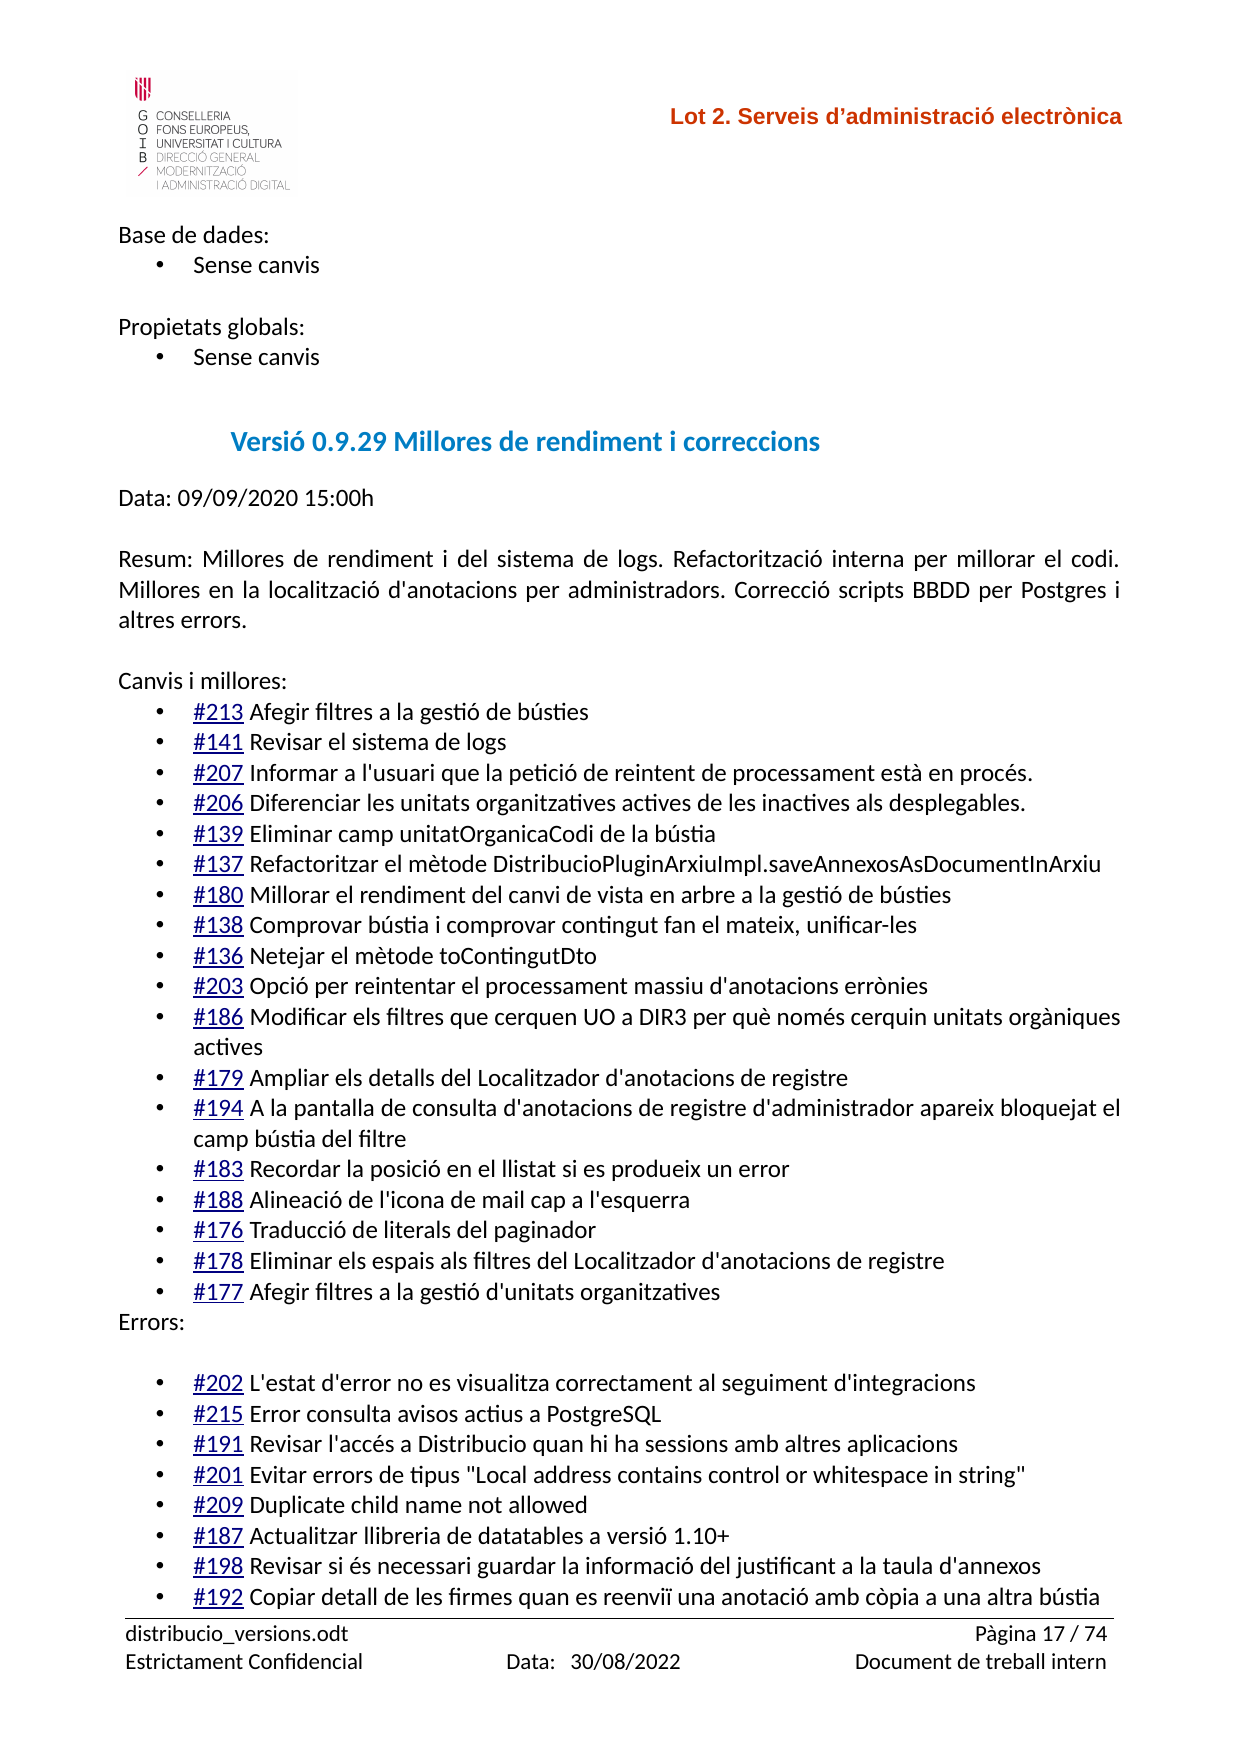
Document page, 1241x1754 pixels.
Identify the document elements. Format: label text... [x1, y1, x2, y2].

list #141 Revisar el sistema de logs [156, 726, 1122, 757]
list #139 Eliminar camp unitatOrganicaCodi de la bústia [156, 818, 1122, 848]
list #186 Modificar els filtres que cerquen UO a DIR3 per què només cerquin unitats orgàniques actives [156, 1001, 1122, 1062]
list #206 Diferenciar les unitats organitzatives actives de les inactives als desplegables. [156, 787, 1122, 818]
list #213 Afegir filtres a la gestió de bústies [156, 696, 1122, 726]
list #192 Copiar detall de les firmes quan es reenviï una anotació amb còpia a una altra bústia [156, 1581, 1122, 1611]
text Resum: Millores de rendiment i del sistema de logs. Refactorització interna per millorar el codi. Millores en la localització d'anotacions per administradors. Correcció scripts BBDD per Postgres i altres errors. [118, 543, 1122, 635]
list #191 Revisar l'accés a Distribucio quan hi ha sessions amb altres aplicacions [156, 1428, 1122, 1459]
list #201 Evitar errors de tipus "Local address contains control or whitespace in string" [156, 1459, 1122, 1489]
list #188 Alineació de l'icona de mail cap a l'esquerra [156, 1184, 1122, 1215]
list #138 Comprovar bústia i comprovar contingut fan el mateix, unificar-les [156, 909, 1122, 940]
text Base de dades: [118, 219, 1122, 250]
text Data: 09/09/2020 15:00h [118, 482, 1122, 513]
list Sense canvis [156, 341, 1122, 372]
list #183 Recordar la posició en el llistat si es produeix un error [156, 1154, 1122, 1184]
list #137 Refactoritzar el mètode DistribucioPluginArxiuImpl.saveAnnexosAsDocumentInArxiu [156, 848, 1122, 879]
list #198 Revisar si és necessari guardar la informació del justificant a la taula d'annexos [156, 1550, 1122, 1581]
text Canvis i millores: [118, 665, 1122, 696]
list #179 Ampliar els detalls del Localitzador d'anotacions de registre [156, 1062, 1122, 1093]
list #178 Eliminar els espais als filtres del Localitzador d'anotacions de registre [156, 1245, 1122, 1276]
list #176 Traducció de literals del paginador [156, 1215, 1122, 1245]
list #203 Opció per reintentar el processament massiu d'anotacions errònies [156, 971, 1122, 1001]
text Propietats globals: [118, 311, 1122, 341]
list #209 Duplicate child name not allowed [156, 1489, 1122, 1520]
list #187 Actualitzar llibreria de datatables a versió 1.10+ [156, 1520, 1122, 1550]
list #177 Afegir filtres a la gestió d'unitats organitzatives [156, 1276, 1122, 1306]
list #207 Informar a l'usuari que la petició de reintent de processament està en procés. [156, 757, 1122, 787]
list Sense canvis [156, 250, 1122, 280]
list #180 Millorar el rendiment del canvi de vista en arbre a la gestió de bústies [156, 879, 1122, 909]
list #194 A la pantalla de consulta d'anotacions de registre d'administrador apareix bloquejat el camp bústia del filtre [156, 1093, 1122, 1154]
list #136 Netejar el mètode toContingutDto [156, 940, 1122, 971]
picture [126, 70, 299, 197]
subtitle Versió 0.9.29 Millores de rendiment i correccions [153, 423, 1122, 458]
list #215 Error consulta avisos actius a PostgreSQL [156, 1398, 1122, 1428]
list #202 L'estat d'error no es visualitza correctament al seguiment d'integracions [156, 1367, 1122, 1398]
text Errors: [118, 1306, 1122, 1337]
